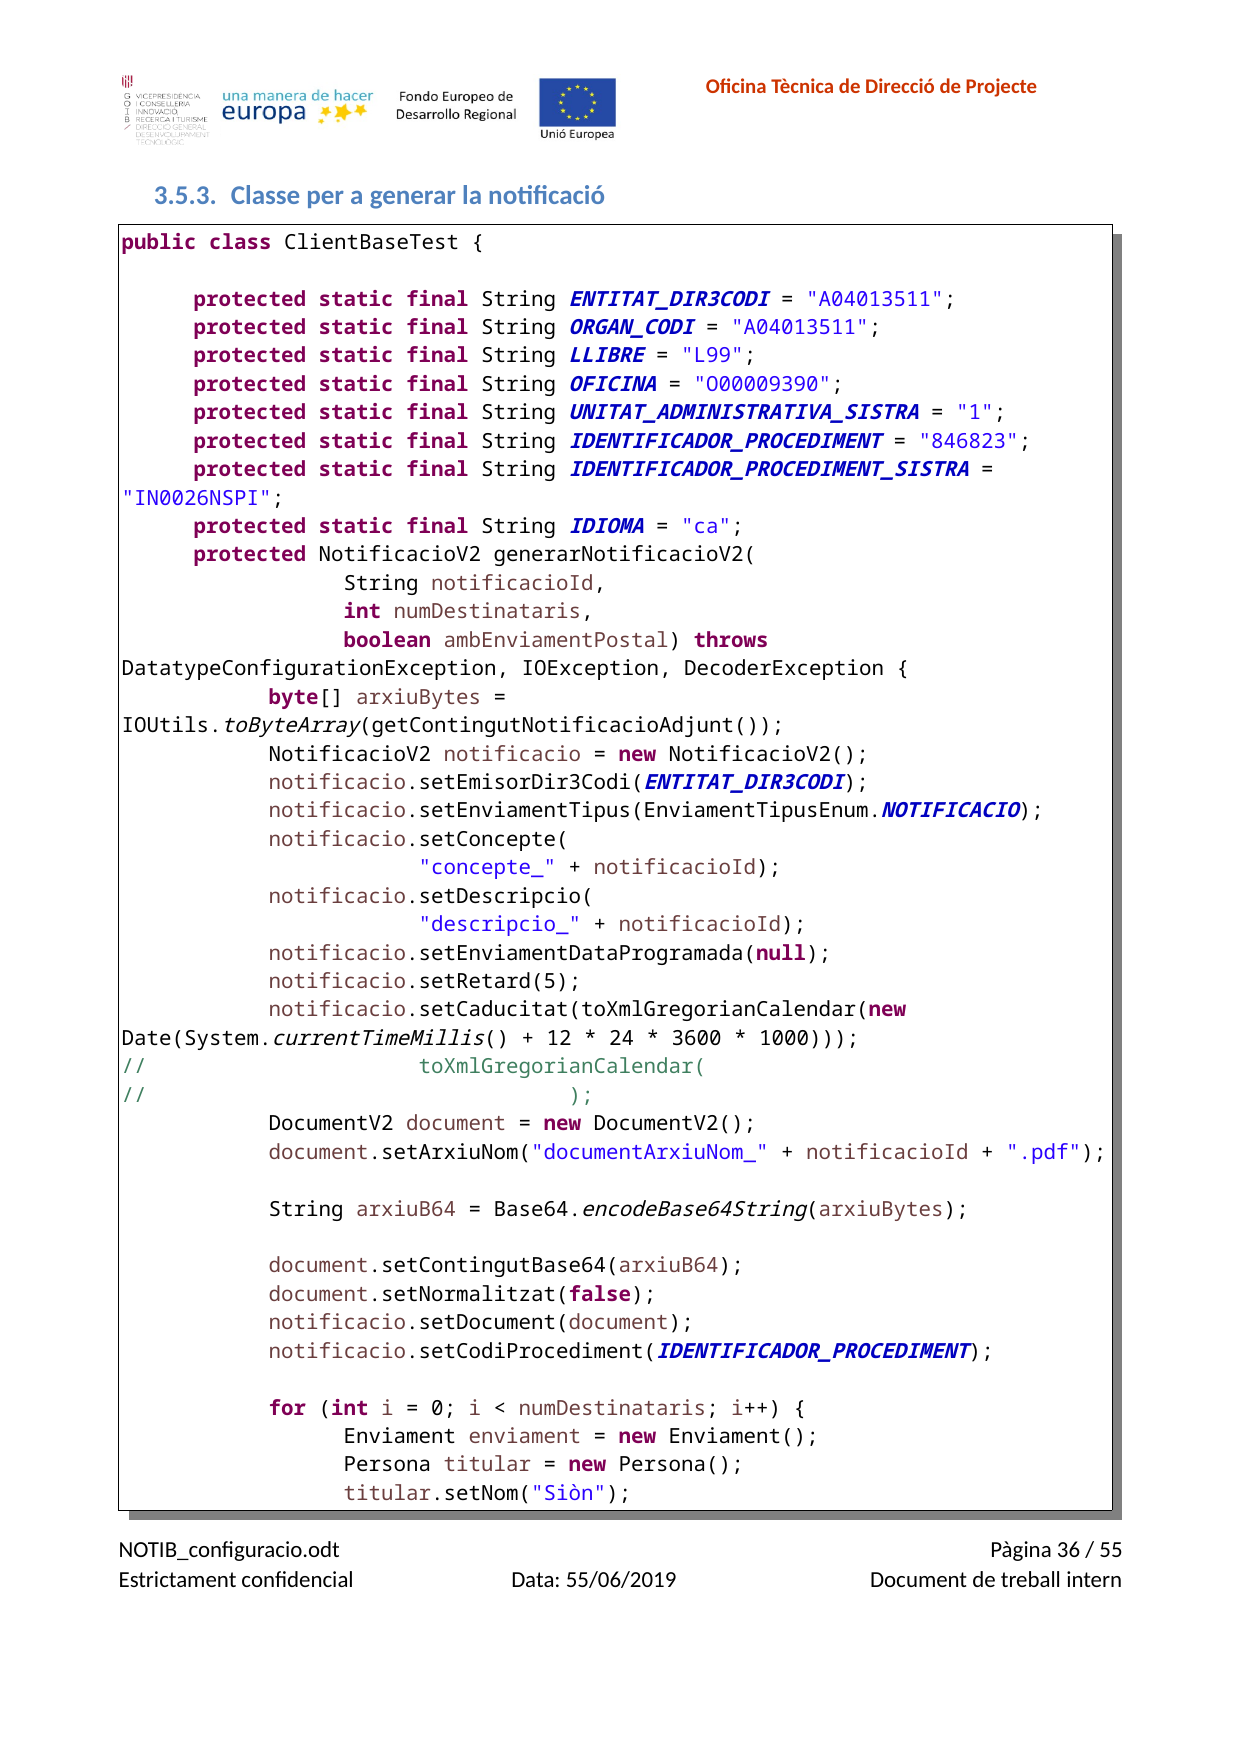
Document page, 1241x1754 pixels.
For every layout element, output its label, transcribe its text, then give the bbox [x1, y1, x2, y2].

text document.setContingutBase64(arxiuB64); [119, 1247, 1112, 1276]
text String notificacioId, [119, 565, 1112, 593]
text // toXmlGregorianCalendar( [119, 1048, 1112, 1077]
text notificacio.setRetard(5); [119, 963, 1112, 992]
text DocumentV2 document = new DocumentV2(); [119, 1105, 1112, 1134]
text // ); [119, 1077, 1112, 1105]
text protected static final String IDENTIFICADOR_PROCEDIMENT_SISTRA = "IN0026NSPI"; [119, 451, 1112, 508]
text notificacio.setCaducitat(toXmlGregorianCalendar(new Date(System.currentTimeMillis() + 12 * 24 * 3600 * 1000))); [119, 992, 1112, 1048]
text Persona titular = new Persona(); [119, 1447, 1112, 1475]
text notificacio.setEnviamentDataProgramada(null); [119, 935, 1112, 963]
text protected static final String IDIOMA = "ca"; [119, 508, 1112, 537]
text titular.setNom("Siòn"); [119, 1475, 1112, 1509]
picture [219, 73, 621, 147]
text "descripcio_" + notificacioId); [119, 906, 1112, 935]
text protected static final String ORGAN_CODI = "A04013511"; [119, 309, 1112, 337]
text protected static final String LLIBRE = "L99"; [119, 337, 1112, 366]
text public class ClientBaseTest { [119, 225, 1112, 255]
text protected static final String UNITAT_ADMINISTRATIVA_SISTRA = "1"; [119, 394, 1112, 423]
text String arxiuB64 = Base64.encodeBase64String(arxiuBytes); [119, 1191, 1112, 1222]
text notificacio.setCodiProcediment(IDENTIFICADOR_PROCEDIMENT); [119, 1333, 1112, 1364]
text Enviament enviament = new Enviament(); [119, 1418, 1112, 1447]
subtitle Classe per a generar la notificació [154, 178, 1122, 211]
text boolean ambEnviamentPostal) throws DatatypeConfigurationException, IOException, DecoderException { [119, 622, 1112, 679]
text protected static final String IDENTIFICADOR_PROCEDIMENT = "846823"; [119, 423, 1112, 451]
text protected static final String ENTITAT_DIR3CODI = "A04013511"; [119, 281, 1112, 309]
text notificacio.setEmisorDir3Codi(ENTITAT_DIR3CODI); [119, 764, 1112, 792]
text NotificacioV2 notificacio = new NotificacioV2(); [119, 736, 1112, 764]
picture [118, 73, 213, 147]
text notificacio.setDescripcio( [119, 878, 1112, 906]
text document.setNormalitzat(false); [119, 1276, 1112, 1304]
text notificacio.setDocument(document); [119, 1304, 1112, 1333]
text notificacio.setEnviamentTipus(EnviamentTipusEnum.NOTIFICACIO); [119, 792, 1112, 821]
text notificacio.setConcepte( [119, 821, 1112, 849]
text "concepte_" + notificacioId); [119, 849, 1112, 878]
text document.setArxiuNom("documentArxiuNom_" + notificacioId + ".pdf"); [119, 1134, 1112, 1165]
text for (int i = 0; i < numDestinataris; i++) { [119, 1390, 1112, 1418]
text protected static final String OFICINA = "O00009390"; [119, 366, 1112, 394]
text protected NotificacioV2 generarNotificacioV2( [119, 537, 1112, 565]
text int numDestinataris, [119, 593, 1112, 622]
text byte[] arxiuBytes = IOUtils.toByteArray(getContingutNotificacioAdjunt()); [119, 679, 1112, 736]
